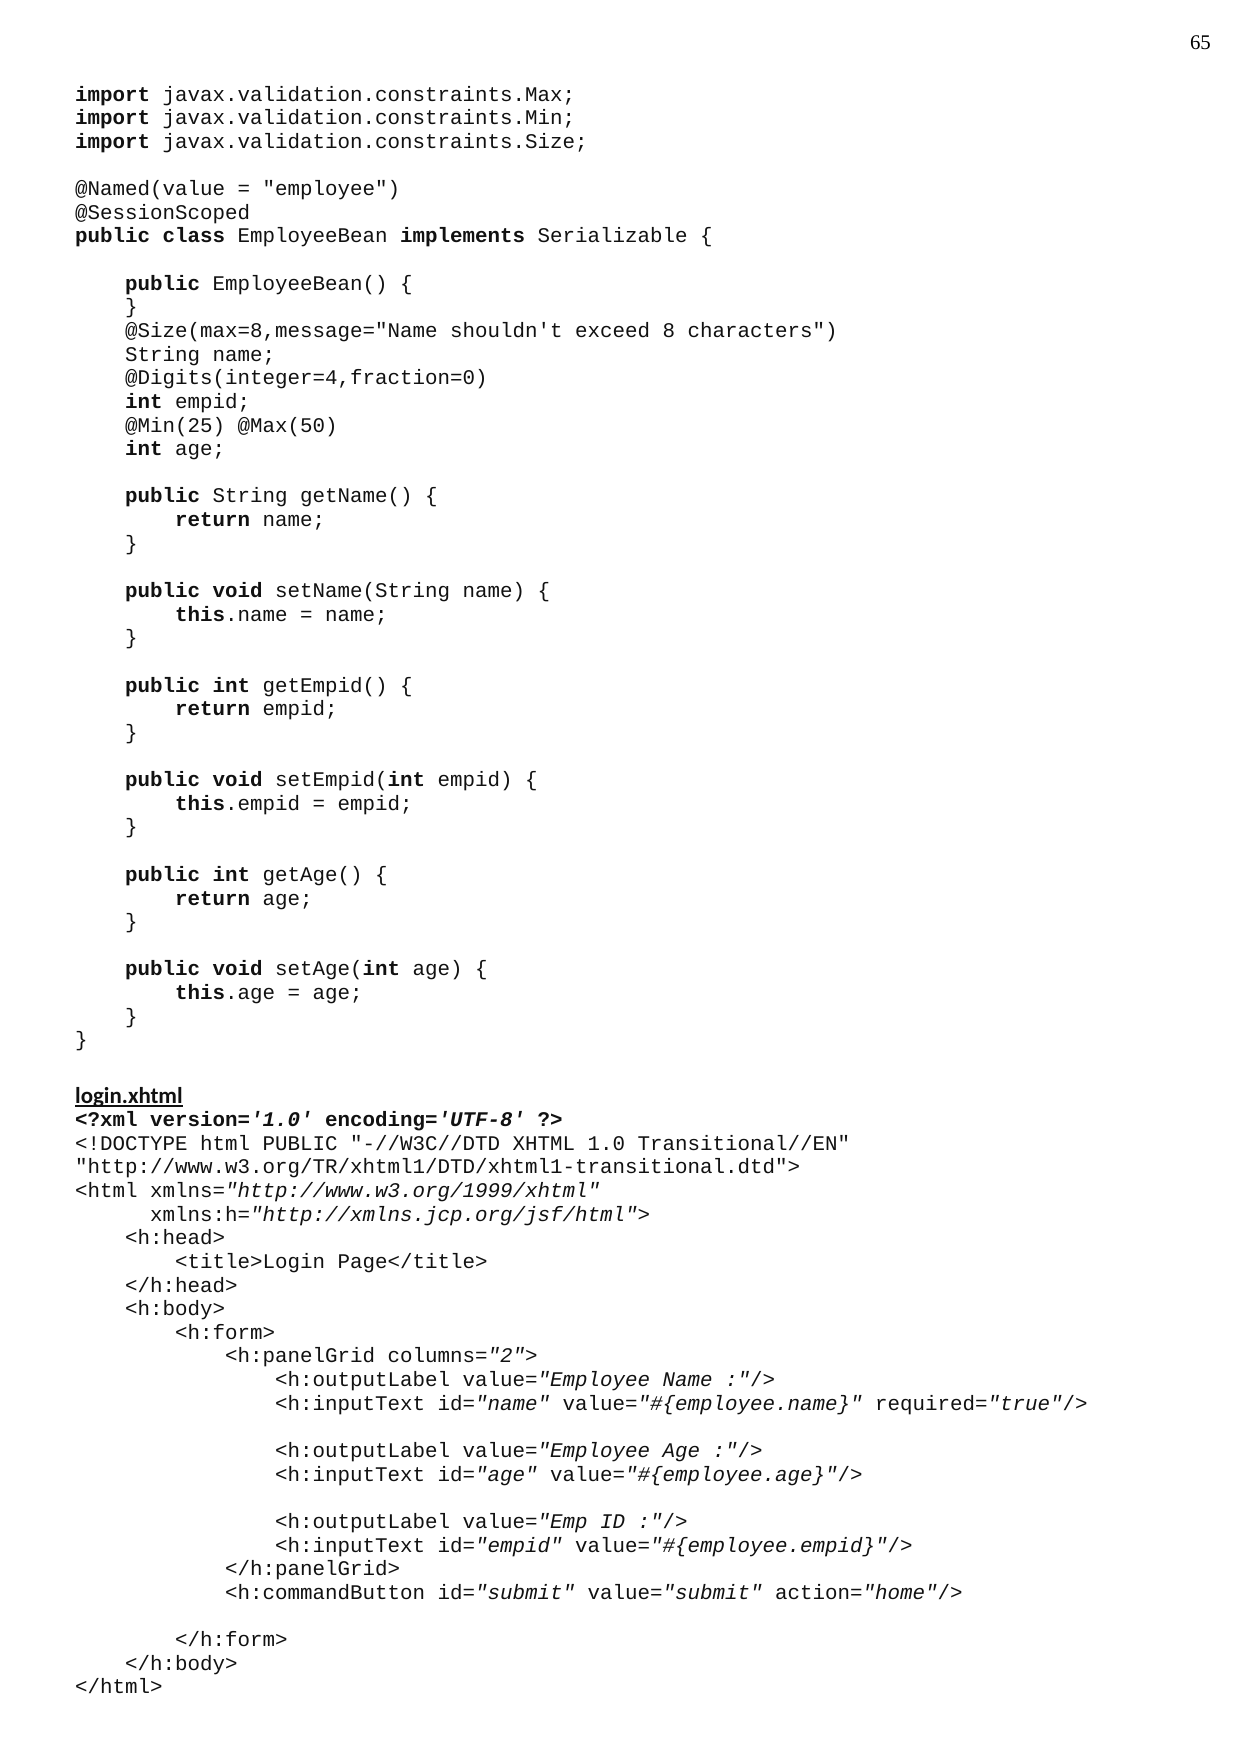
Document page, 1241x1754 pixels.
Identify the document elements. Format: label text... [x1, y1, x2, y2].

text @Named(value = "employee") [75, 178, 1211, 202]
text int empid; [75, 391, 1211, 414]
text } [75, 722, 1211, 746]
text <!DOCTYPE html PUBLIC "-//W3C//DTD XHTML 1.0 Transitional//EN" "http://www.w3.org/TR/xhtml1/DTD/xhtml1-transitional.dtd"> [75, 1133, 1211, 1180]
text } [75, 1029, 1211, 1053]
text } [75, 817, 1211, 840]
text public int getAge() { [75, 864, 1211, 887]
text <h:outputLabel value="Employee Age :"/> [75, 1440, 1211, 1464]
text return age; [75, 887, 1211, 911]
text this.empid = empid; [75, 793, 1211, 817]
text @Size(max=8,message="Name shouldn't exceed 8 characters") [75, 320, 1211, 344]
text </html> [75, 1677, 1211, 1700]
text <h:form> [75, 1322, 1211, 1346]
text login.xhtml [75, 1081, 1211, 1109]
text public EmployeeBean() { [75, 273, 1211, 296]
text public int getEmpid() { [75, 675, 1211, 698]
text <h:commandButton id="submit" value="submit" action="home"/> [75, 1582, 1211, 1606]
text } [75, 533, 1211, 556]
text <h:body> [75, 1298, 1211, 1322]
text import javax.validation.constraints.Max; [75, 83, 1211, 107]
text return name; [75, 509, 1211, 533]
text } [75, 1006, 1211, 1029]
text public void setName(String name) { [75, 580, 1211, 604]
text <html xmlns="http://www.w3.org/1999/xhtml" [75, 1180, 1211, 1204]
text } [75, 296, 1211, 320]
text String name; [75, 344, 1211, 367]
text this.age = age; [75, 982, 1211, 1006]
text <title>Login Page</title> [75, 1251, 1211, 1274]
text <?xml version='1.0' encoding='UTF-8' ?> [75, 1109, 1211, 1133]
text </h:form> [75, 1629, 1211, 1653]
text @Min(25) @Max(50) [75, 414, 1211, 438]
text <h:head> [75, 1227, 1211, 1251]
text <h:inputText id="name" value="#{employee.name}" required="true"/> [75, 1393, 1211, 1416]
text <h:outputLabel value="Emp ID :"/> [75, 1511, 1211, 1535]
text return empid; [75, 698, 1211, 722]
text } [75, 911, 1211, 935]
text public String getName() { [75, 486, 1211, 509]
text public void setEmpid(int empid) { [75, 769, 1211, 793]
text import javax.validation.constraints.Size; [75, 131, 1211, 154]
text </h:panelGrid> [75, 1558, 1211, 1582]
text <h:inputText id="age" value="#{employee.age}"/> [75, 1464, 1211, 1487]
text </h:body> [75, 1653, 1211, 1677]
text xmlns:h="http://xmlns.jcp.org/jsf/html"> [75, 1204, 1211, 1227]
text public class EmployeeBean implements Serializable { [75, 225, 1211, 249]
text import javax.validation.constraints.Min; [75, 107, 1211, 131]
text int age; [75, 438, 1211, 462]
text @SessionScoped [75, 202, 1211, 225]
text @Digits(integer=4,fraction=0) [75, 367, 1211, 391]
text </h:head> [75, 1274, 1211, 1298]
text } [75, 627, 1211, 651]
text public void setAge(int age) { [75, 958, 1211, 982]
text <h:panelGrid columns="2"> [75, 1346, 1211, 1369]
text <h:outputLabel value="Employee Name :"/> [75, 1369, 1211, 1393]
text <h:inputText id="empid" value="#{employee.empid}"/> [75, 1535, 1211, 1558]
text this.name = name; [75, 604, 1211, 627]
